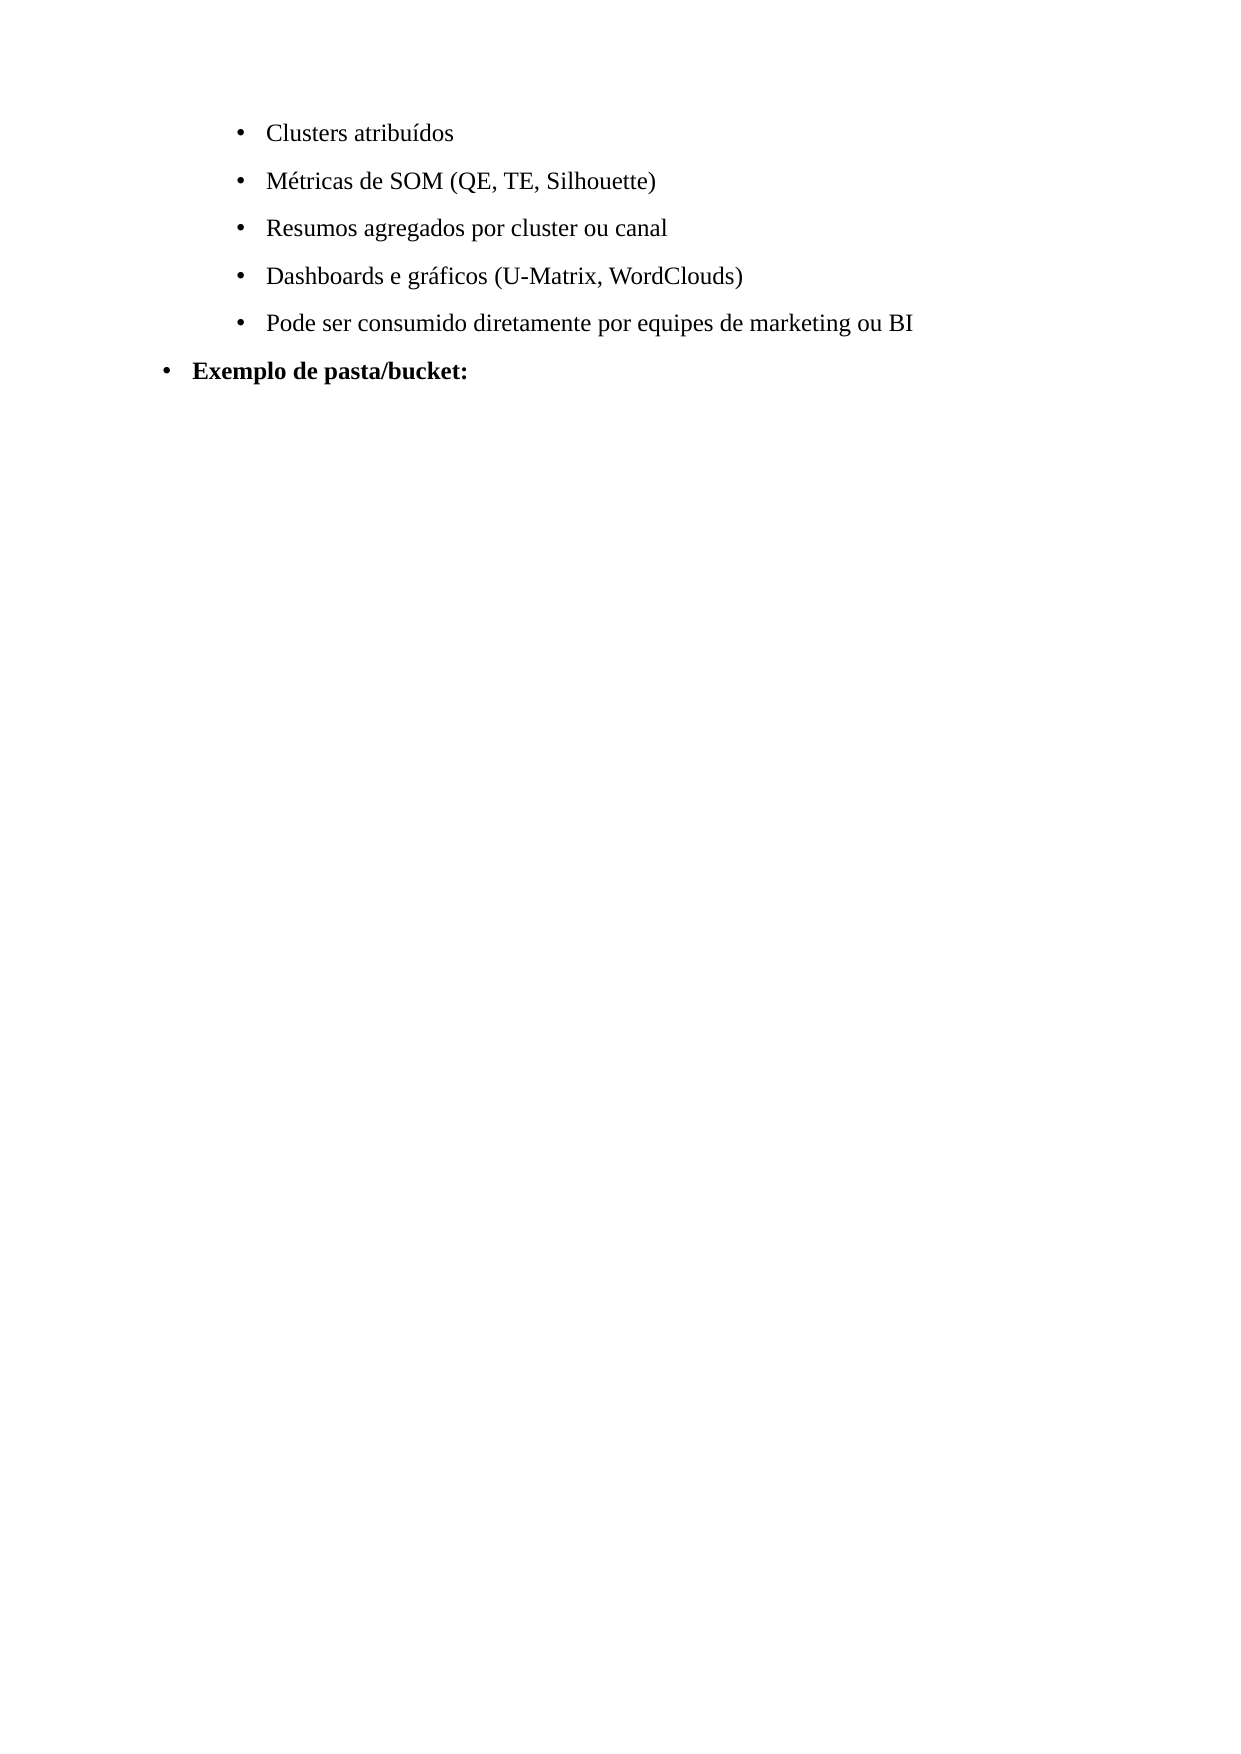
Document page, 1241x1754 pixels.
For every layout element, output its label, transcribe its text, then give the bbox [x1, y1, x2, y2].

list Exemplo de pasta/bucket: [162, 356, 1122, 385]
list Métricas de SOM (QE, TE, Silhouette) [236, 166, 1122, 194]
list Dashboards e gráficos (U-Matrix, WordClouds) [236, 261, 1122, 290]
list Clusters atribuídos [236, 118, 1122, 147]
list Pode ser consumido diretamente por equipes de marketing ou BI [236, 308, 1122, 337]
list Resumos agregados por cluster ou canal [236, 213, 1122, 242]
